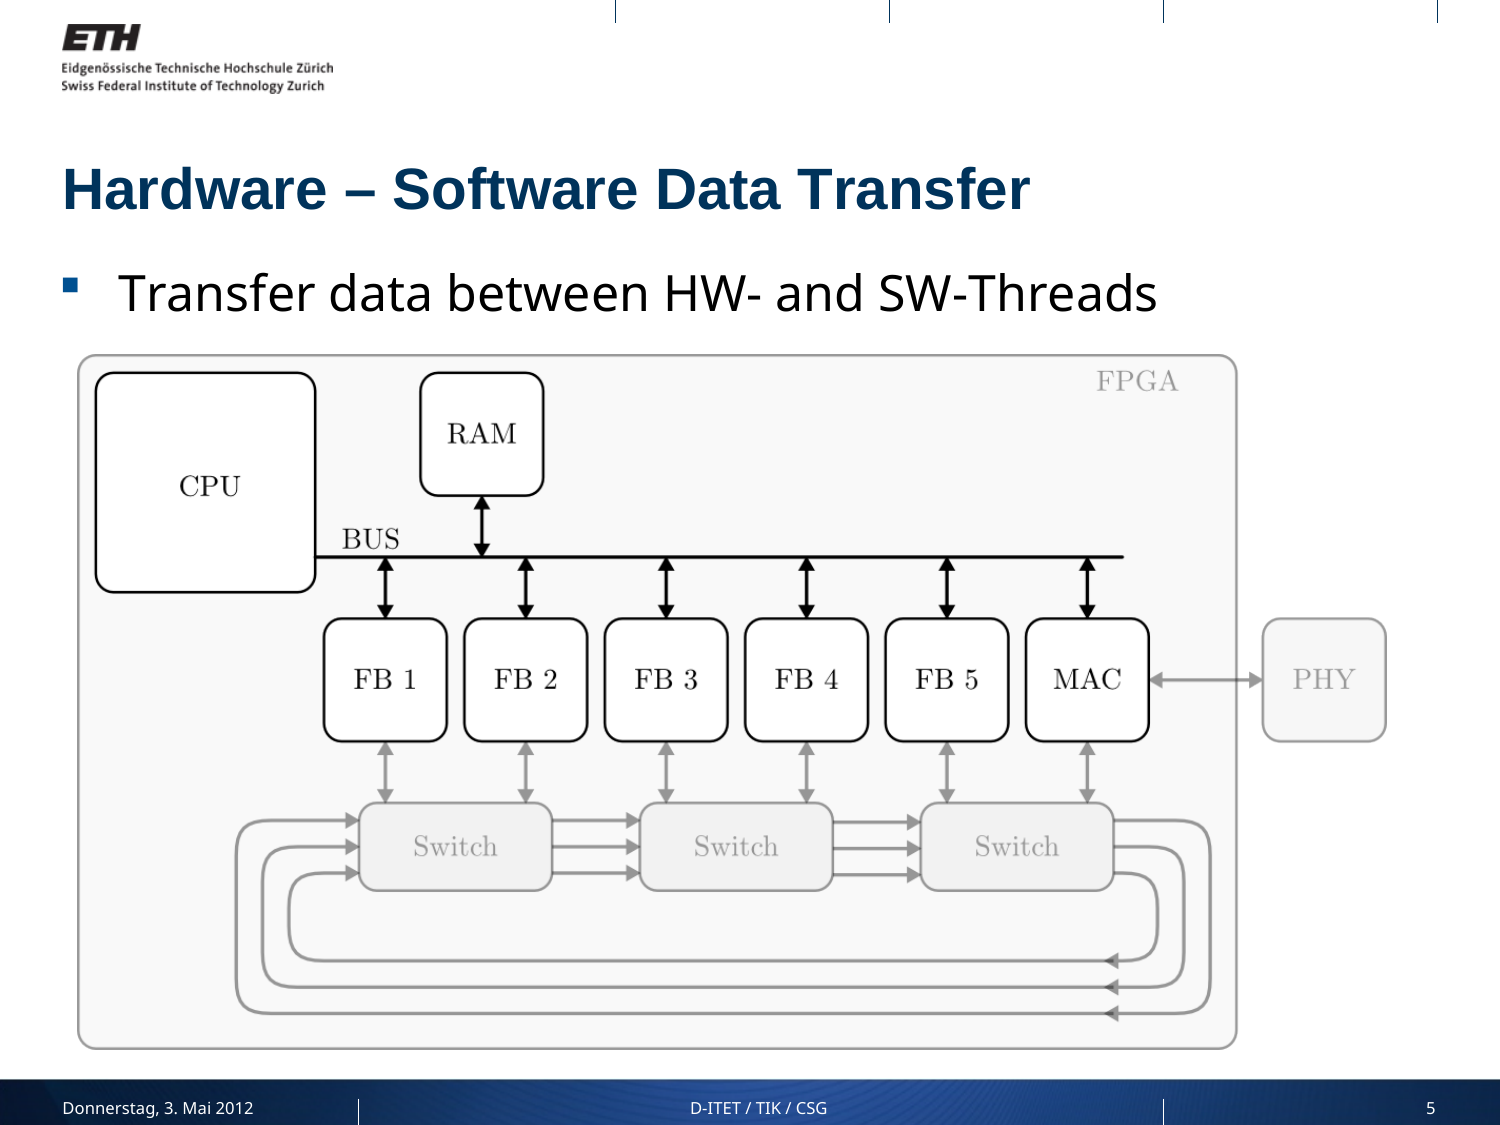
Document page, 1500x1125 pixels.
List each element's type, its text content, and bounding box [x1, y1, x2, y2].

picture [0, 1078, 1500, 1125]
picture [77, 1005, 1387, 1050]
picture [62, 24, 333, 94]
title Hardware – Software Data Transfer [62, 157, 1438, 296]
list Transfer data between HW- and SW-Threads [59, 257, 1435, 1005]
